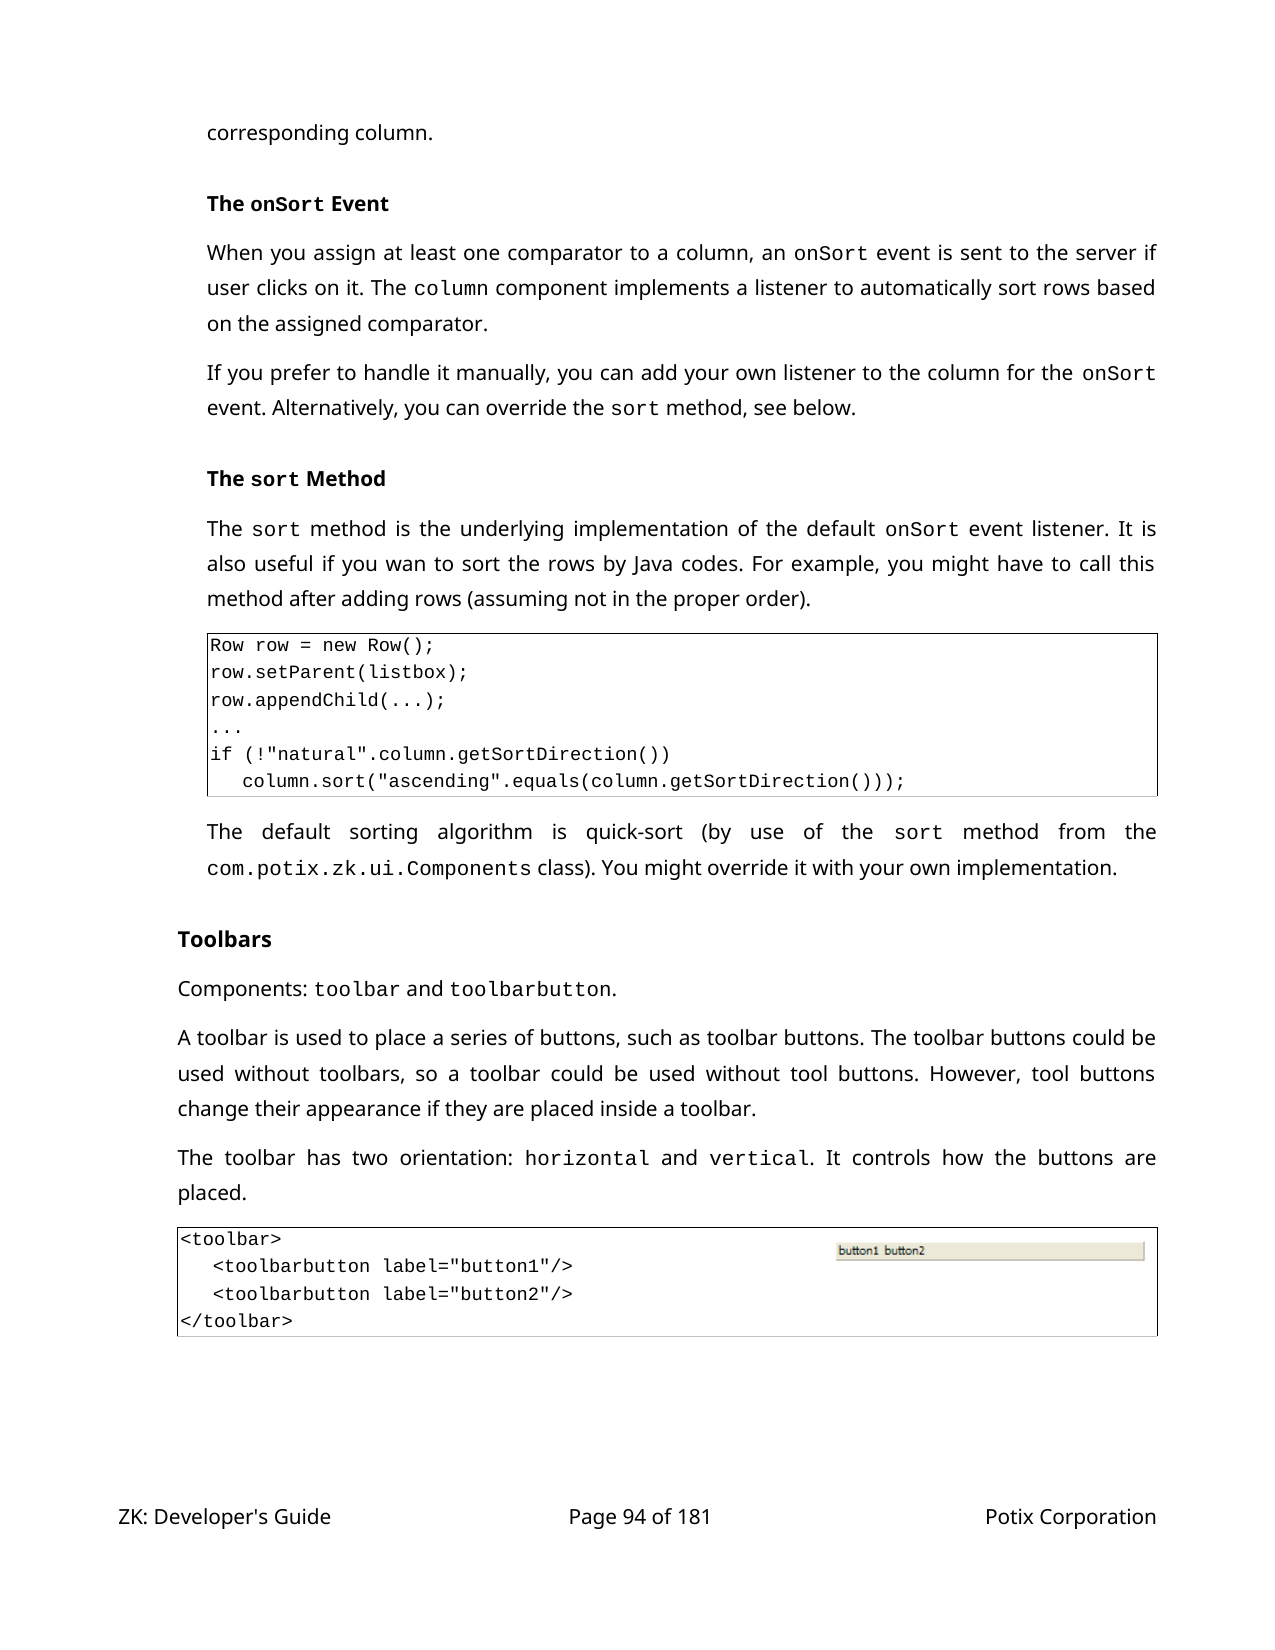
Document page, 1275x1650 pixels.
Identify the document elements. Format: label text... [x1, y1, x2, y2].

text A toolbar is used to place a series of buttons, such as toolbar buttons. The toolbar buttons could be used without toolbars, so a toolbar could be used without tool buttons. However, tool buttons change their appearance if they are placed inside a toolbar. [177, 1023, 1157, 1122]
text When you assign at least one comparator to a column, an onSort event is sent to the server if user clicks on it. The column component implements a listener to automatically sort rows based on the assigned comparator. [207, 238, 1157, 337]
picture [834, 1238, 1147, 1262]
text corresponding column. [207, 118, 1157, 146]
subtitle The sort Method [207, 464, 1157, 493]
text The sort method is the underlying implementation of the default onSort event listener. It is also useful if you wan to sort the rows by Java codes. For example, you might have to call this method after adding rows (assuming not in the proper order). [207, 514, 1157, 613]
text Components: toolbar and toolbarbutton. [177, 974, 1157, 1003]
text </toolbar> [178, 1309, 1157, 1336]
text The default sorting algorithm is quick-sort (by use of the sort method from the com.potix.zk.ui.Components class). You might override it with your own implementation. [207, 817, 1157, 881]
text The toolbar has two orientation: horizontal and vertical. It controls how the buttons are placed. [177, 1143, 1157, 1206]
text column.sort("ascending".equals(column.getSortDirection())); [208, 769, 1157, 796]
text <toolbarbutton label="button1"/> [178, 1254, 1157, 1278]
text Row row = new Row(); [208, 634, 1157, 657]
text If you prefer to handle it manually, you can add your own listener to the column for the onSort event. Alternatively, you can override the sort method, see below. [207, 358, 1157, 422]
text <toolbar> [178, 1228, 1157, 1251]
text row.appendChild(...); [208, 688, 1157, 712]
text <toolbarbutton label="button2"/> [178, 1281, 1157, 1306]
text ... [208, 715, 1157, 739]
subtitle The onSort Event [207, 189, 1157, 217]
subtitle Toolbars [177, 924, 1157, 954]
text if (!"natural".column.getSortDirection()) [208, 742, 1157, 766]
text row.setParent(listbox); [208, 660, 1157, 685]
